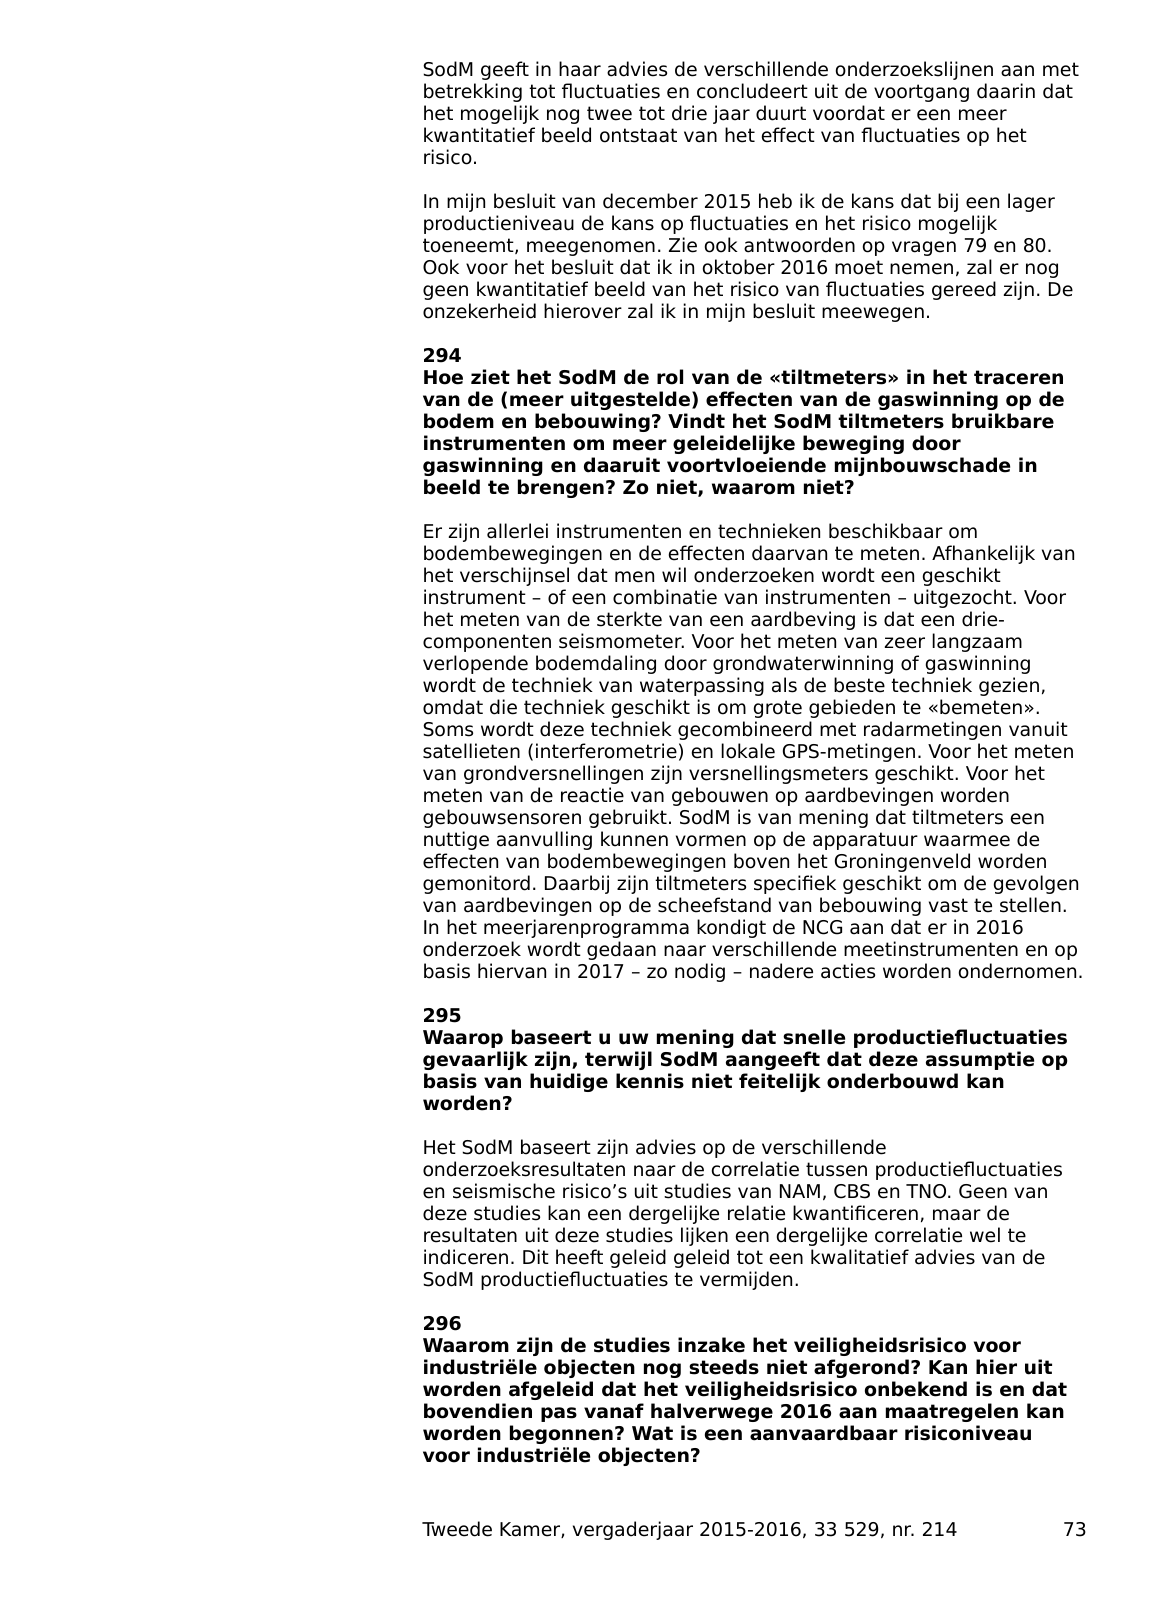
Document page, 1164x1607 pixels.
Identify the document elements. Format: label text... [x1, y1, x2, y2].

text Hoe ziet het SodM de rol van de «tiltmeters» in het traceren van de (meer uitgestelde) effecten van de gaswinning op de bodem en bebouwing? Vindt het SodM tiltmeters bruikbare instrumenten om meer geleidelijke beweging door gaswinning en daaruit voortvloeiende mijnbouwschade in beeld te brengen? Zo niet, waarom niet? [422, 367, 1087, 499]
text 294 [422, 345, 1087, 367]
text 295 [422, 1005, 1087, 1027]
text Waarom zijn de studies inzake het veiligheidsrisico voor industriële objecten nog steeds niet afgerond? Kan hier uit worden afgeleid dat het veiligheidsrisico onbekend is en dat bovendien pas vanaf halverwege 2016 aan maatregelen kan worden begonnen? Wat is een aanvaardbaar risiconiveau voor industriële objecten? [422, 1335, 1087, 1467]
text Waarop baseert u uw mening dat snelle productiefluctuaties gevaarlijk zijn, terwijl SodM aangeeft dat deze assumptie op basis van huidige kennis niet feitelijk onderbouwd kan worden? [422, 1027, 1087, 1115]
text SodM geeft in haar advies de verschillende onderzoekslijnen aan met betrekking tot fluctuaties en concludeert uit de voortgang daarin dat het mogelijk nog twee tot drie jaar duurt voordat er een meer kwantitatief beeld ontstaat van het effect van fluctuaties op het risico. [422, 59, 1087, 169]
text In mijn besluit van december 2015 heb ik de kans dat bij een lager productieniveau de kans op fluctuaties en het risico mogelijk toeneemt, meegenomen. Zie ook antwoorden op vragen 79 en 80. Ook voor het besluit dat ik in oktober 2016 moet nemen, zal er nog geen kwantitatief beeld van het risico van fluctuaties gereed zijn. De onzekerheid hierover zal ik in mijn besluit meewegen. [422, 191, 1087, 323]
text 296 [422, 1313, 1087, 1335]
text Er zijn allerlei instrumenten en technieken beschikbaar om bodembewegingen en de effecten daarvan te meten. Afhankelijk van het verschijnsel dat men wil onderzoeken wordt een geschikt instrument – of een combinatie van instrumenten – uitgezocht. Voor het meten van de sterkte van een aardbeving is dat een drie-componenten seismometer. Voor het meten van zeer langzaam verlopende bodemdaling door grondwaterwinning of gaswinning wordt de techniek van waterpassing als de beste techniek gezien, omdat die techniek geschikt is om grote gebieden te «bemeten». Soms wordt deze techniek gecombineerd met radarmetingen vanuit satellieten (interferometrie) en lokale GPS-metingen. Voor het meten van grondversnellingen zijn versnellingsmeters geschikt. Voor het meten van de reactie van gebouwen op aardbevingen worden gebouwsensoren gebruikt. SodM is van mening dat tiltmeters een nuttige aanvulling kunnen vormen op de apparatuur waarmee de effecten van bodembewegingen boven het Groningenveld worden gemonitord. Daarbij zijn tiltmeters specifiek geschikt om de gevolgen van aardbevingen op de scheefstand van bebouwing vast te stellen. In het meerjarenprogramma kondigt de NCG aan dat er in 2016 onderzoek wordt gedaan naar verschillende meetinstrumenten en op basis hiervan in 2017 – zo nodig – nadere acties worden ondernomen. [422, 521, 1087, 983]
text Het SodM baseert zijn advies op de verschillende onderzoeksresultaten naar de correlatie tussen productiefluctuaties en seismische risico’s uit studies van NAM, CBS en TNO. Geen van deze studies kan een dergelijke relatie kwantificeren, maar de resultaten uit deze studies lijken een dergelijke correlatie wel te indiceren. Dit heeft geleid geleid tot een kwalitatief advies van de SodM productiefluctuaties te vermijden. [422, 1137, 1087, 1291]
